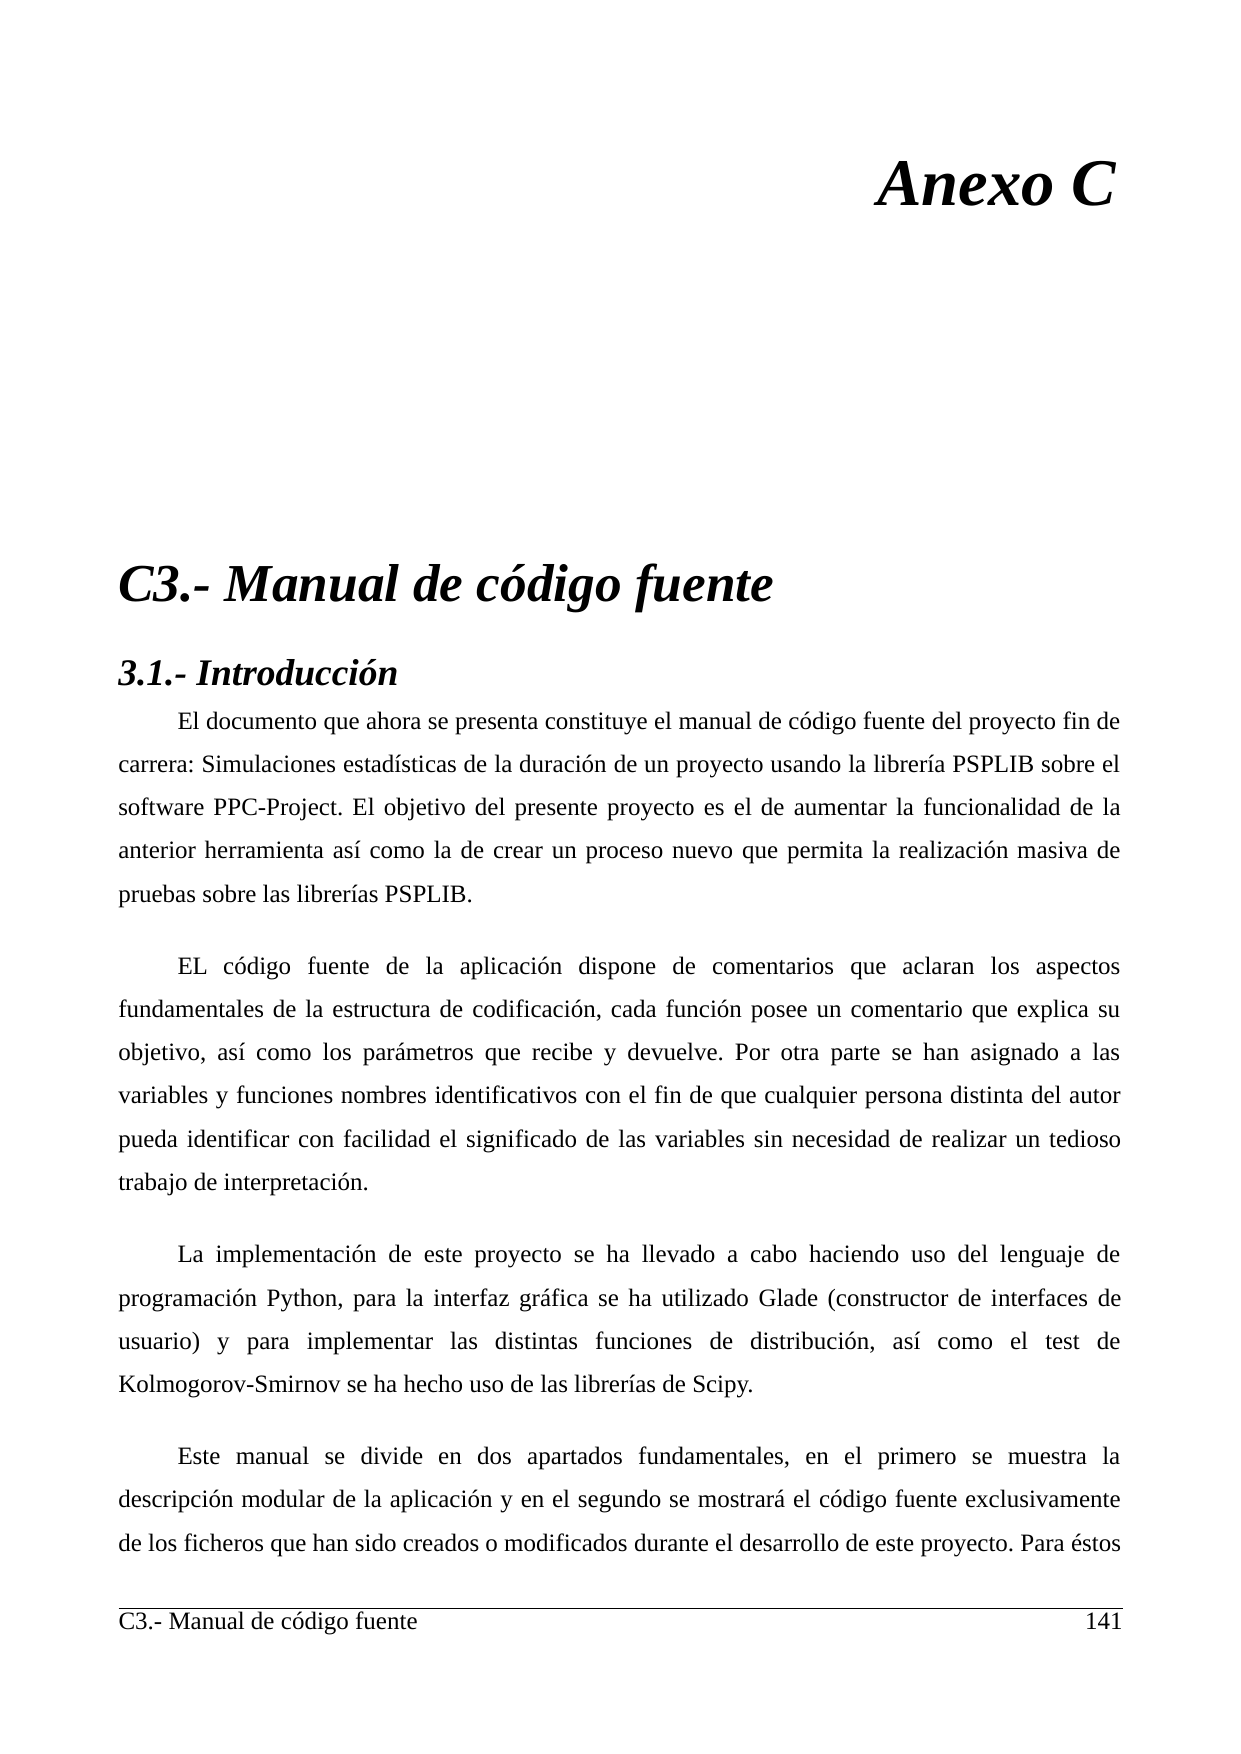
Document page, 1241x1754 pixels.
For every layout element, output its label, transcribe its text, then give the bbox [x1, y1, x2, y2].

subtitle 3.1.- Introducción [118, 651, 1122, 694]
text Este manual se divide en dos apartados fundamentales, en el primero se muestra la descripción modular de la aplicación y en el segundo se mostrará el código fuente exclusivamente de los ficheros que han sido creados o modificados durante el desarrollo de este proyecto. Para éstos [118, 1441, 1122, 1556]
text La implementación de este proyecto se ha llevado a cabo haciendo uso del lenguaje de programación Python, para la interfaz gráfica se ha utilizado Glade (constructor de interfaces de usuario) y para implementar las distintas funciones de distribución, así como el test de Kolmogorov-Smirnov se ha hecho uso de las librerías de Scipy. [118, 1239, 1122, 1398]
text El documento que ahora se presenta constituye el manual de código fuente del proyecto fin de carrera: Simulaciones estadísticas de la duración de un proyecto usando la librería PSPLIB sobre el software PPC-Project. El objetivo del presente proyecto es el de aumentar la funcionalidad de la anterior herramienta así como la de crear un proceso nuevo que permita la realización masiva de pruebas sobre las librerías PSPLIB. [118, 706, 1122, 907]
subtitle C3.- Manual de código fuente [118, 552, 1122, 613]
subtitle Anexo C [118, 143, 1122, 219]
text EL código fuente de la aplicación dispone de comentarios que aclaran los aspectos fundamentales de la estructura de codificación, cada función posee un comentario que explica su objetivo, así como los parámetros que recibe y devuelve. Por otra parte se han asignado a las variables y funciones nombres identificativos con el fin de que cualquier persona distinta del autor pueda identificar con facilidad el significado de las variables sin necesidad de realizar un tedioso trabajo de interpretación. [118, 951, 1122, 1196]
